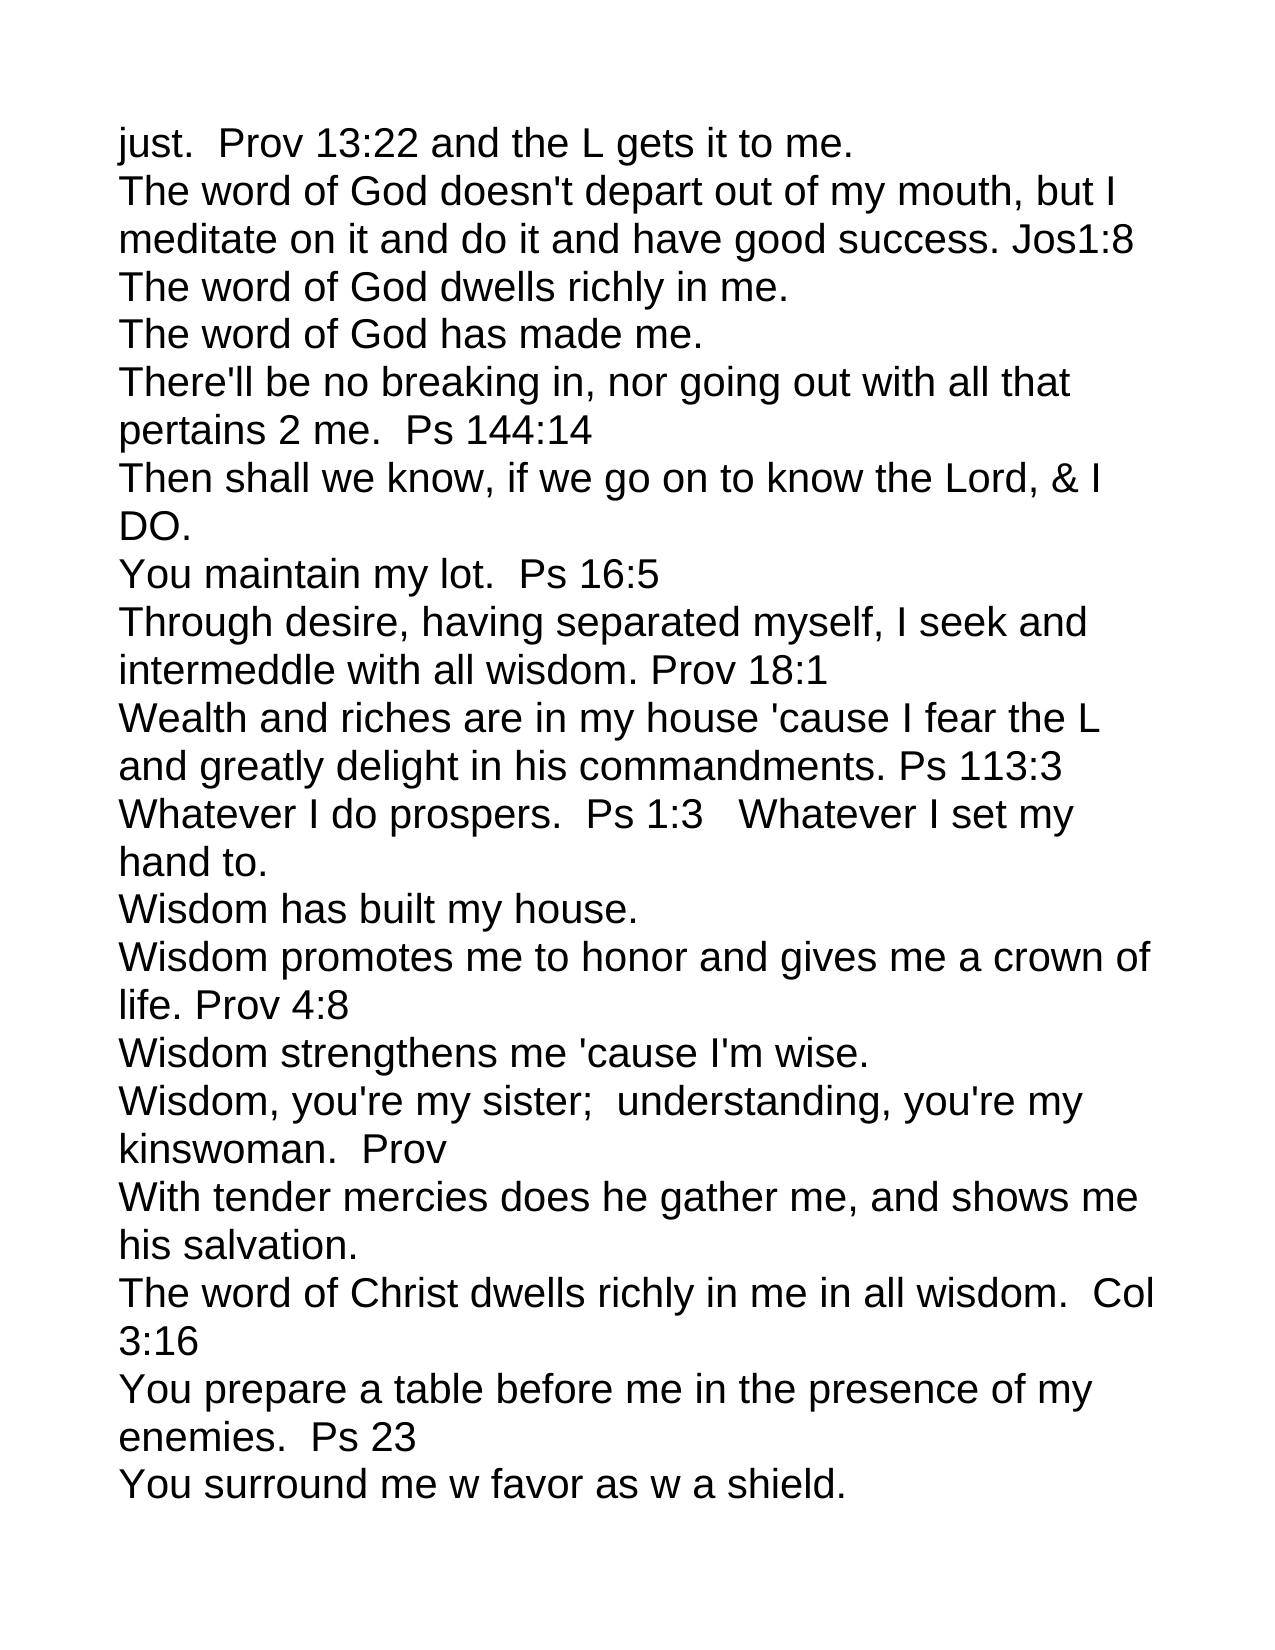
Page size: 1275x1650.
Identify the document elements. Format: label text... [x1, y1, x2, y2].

text You surround me w favor as w a shield. [118, 1460, 1157, 1508]
text Wealth and riches are in my house 'cause I fear the L and greatly delight in his commandments. Ps 113:3 [118, 693, 1157, 789]
text There'll be no breaking in, nor going out with all that pertains 2 me. Ps 144:14 [118, 358, 1157, 453]
text Wisdom has built my house. [118, 885, 1157, 933]
text Through desire, having separated myself, I seek and intermeddle with all wisdom. Prov 18:1 [118, 597, 1157, 693]
text The word of Christ dwells richly in me in all wisdom. Col 3:16 [118, 1268, 1157, 1364]
text Then shall we know, if we go on to know the Lord, & I DO. [118, 453, 1157, 549]
text just. Prov 13:22 and the L gets it to me. [118, 118, 1157, 166]
text Wisdom promotes me to honor and gives me a crown of life. Prov 4:8 [118, 933, 1157, 1028]
text You prepare a table before me in the presence of my enemies. Ps 23 [118, 1364, 1157, 1460]
text Whatever I do prospers. Ps 1:3 Whatever I set my hand to. [118, 789, 1157, 885]
text The word of God dwells richly in me. [118, 262, 1157, 310]
text You maintain my lot. Ps 16:5 [118, 549, 1157, 597]
text With tender mercies does he gather me, and shows me his salvation. [118, 1172, 1157, 1268]
text Wisdom strengthens me 'cause I'm wise. [118, 1028, 1157, 1076]
text The word of God has made me. [118, 310, 1157, 358]
text Wisdom, you're my sister; understanding, you're my kinswoman. Prov [118, 1076, 1157, 1172]
text The word of God doesn't depart out of my mouth, but I meditate on it and do it and have good success. Jos1:8 [118, 166, 1157, 262]
